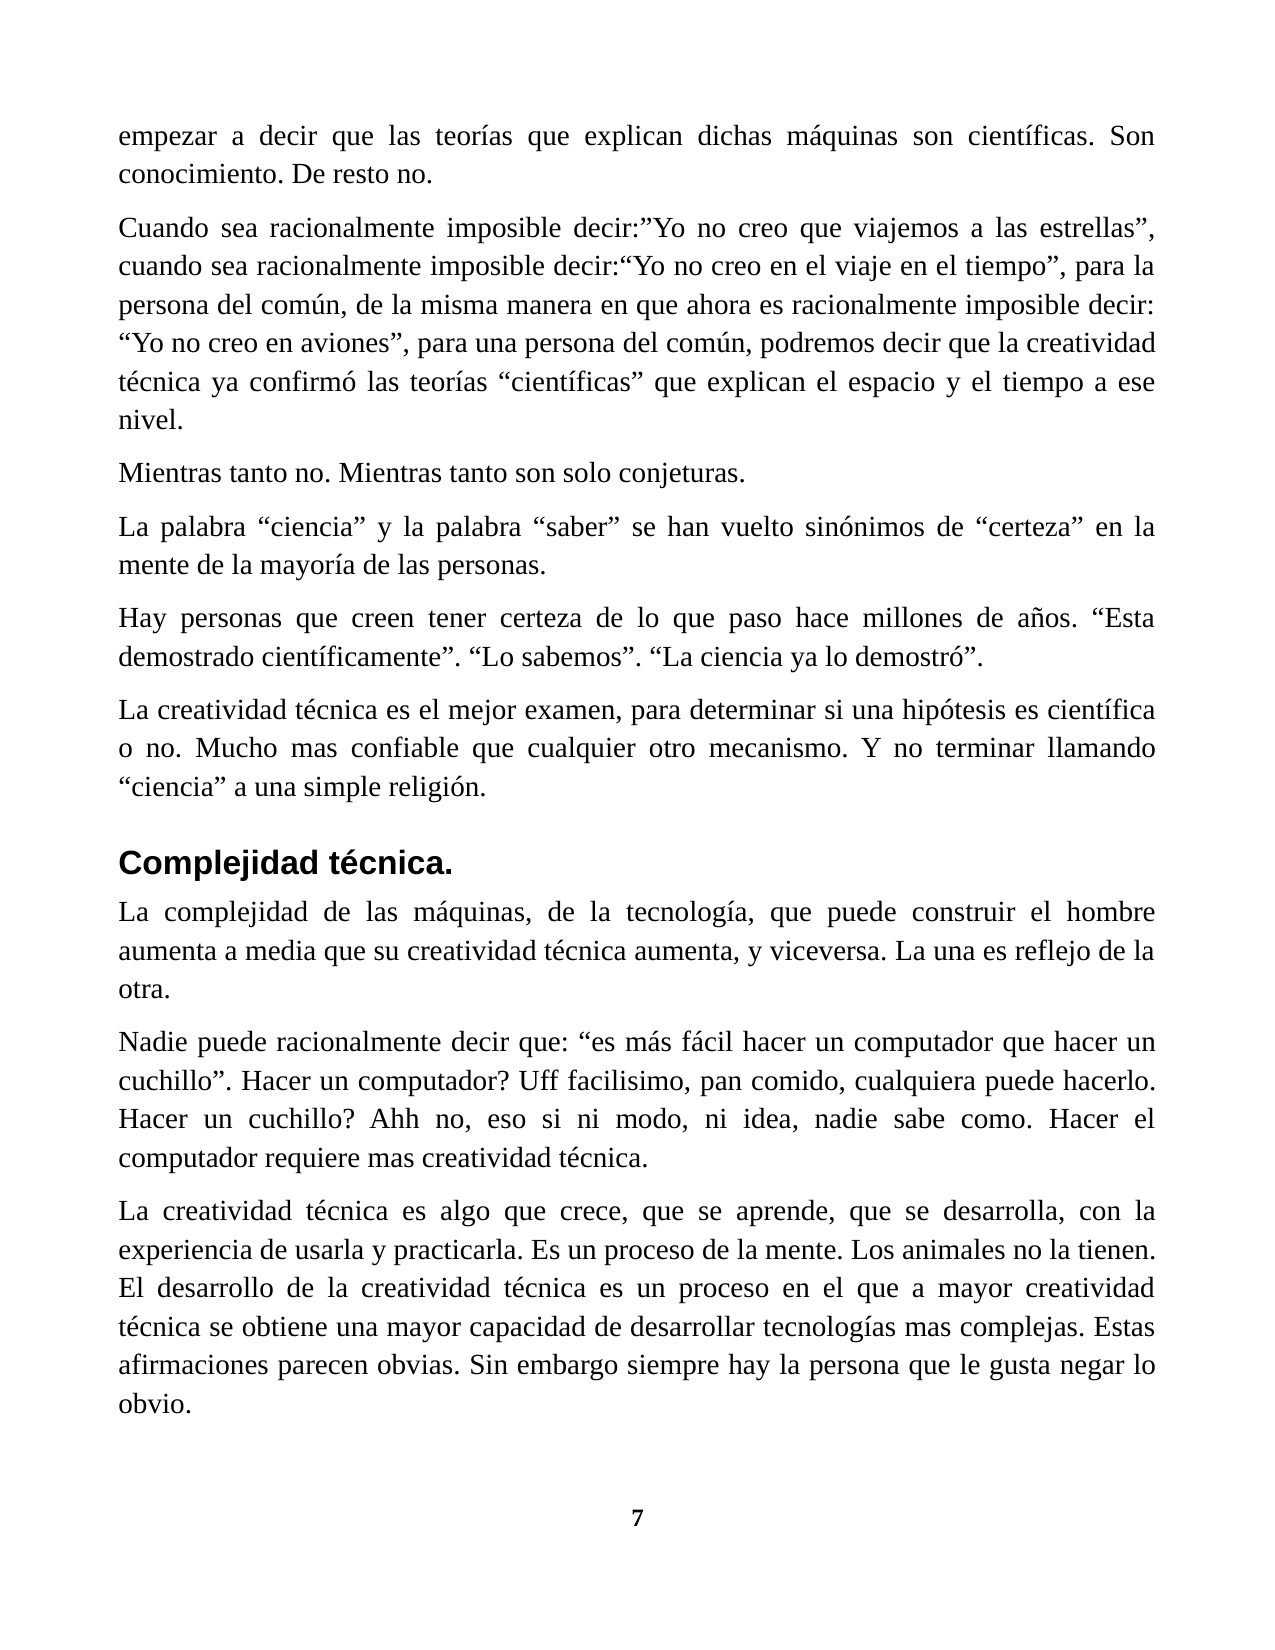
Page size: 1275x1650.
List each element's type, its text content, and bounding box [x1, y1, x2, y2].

text Mientras tanto no. Mientras tanto son solo conjeturas. [118, 456, 1157, 489]
text La palabra “ciencia” y la palabra “saber” se han vuelto sinónimos de “certeza” en la mente de la mayoría de las personas. [118, 509, 1157, 581]
text Hay personas que creen tener certeza de lo que paso hace millones de años. “Esta demostrado científicamente”. “Lo sabemos”. “La ciencia ya lo demostró”. [118, 600, 1157, 672]
text Nadie puede racionalmente decir que: “es más fácil hacer un computador que hacer un cuchillo”. Hacer un computador? Uff facilisimo, pan comido, cualquiera puede hacerlo. Hacer un cuchillo? Ahh no, eso si ni modo, ni idea, nadie sabe como. Hacer el computador requiere mas creatividad técnica. [118, 1024, 1157, 1174]
text empezar a decir que las teorías que explican dichas máquinas son científicas. Son conocimiento. De resto no. [118, 118, 1157, 190]
text La creatividad técnica es algo que crece, que se aprende, que se desarrolla, con la experiencia de usarla y practicarla. Es un proceso de la mente. Los animales no la tienen. El desarrollo de la creatividad técnica es un proceso en el que a mayor creatividad técnica se obtiene una mayor capacidad de desarrollar tecnologías mas complejas. Estas afirmaciones parecen obvias. Sin embargo siempre hay la persona que le gusta negar lo obvio. [118, 1193, 1157, 1419]
text La complejidad de las máquinas, de la tecnología, que puede construir el hombre aumenta a media que su creatividad técnica aumenta, y viceversa. La una es reflejo de la otra. [118, 894, 1157, 1005]
subtitle Complejidad técnica. [118, 843, 1157, 882]
text Cuando sea racionalmente imposible decir:”Yo no creo que viajemos a las estrellas”, cuando sea racionalmente imposible decir:“Yo no creo en el viaje en el tiempo”, para la persona del común, de la misma manera en que ahora es racionalmente imposible decir: “Yo no creo en aviones”, para una persona del común, podremos decir que la creatividad técnica ya confirmó las teorías “científicas” que explican el espacio y el tiempo a ese nivel. [118, 210, 1157, 436]
text La creatividad técnica es el mejor examen, para determinar si una hipótesis es científica o no. Mucho mas confiable que cualquier otro mecanismo. Y no terminar llamando “ciencia” a una simple religión. [118, 692, 1157, 803]
